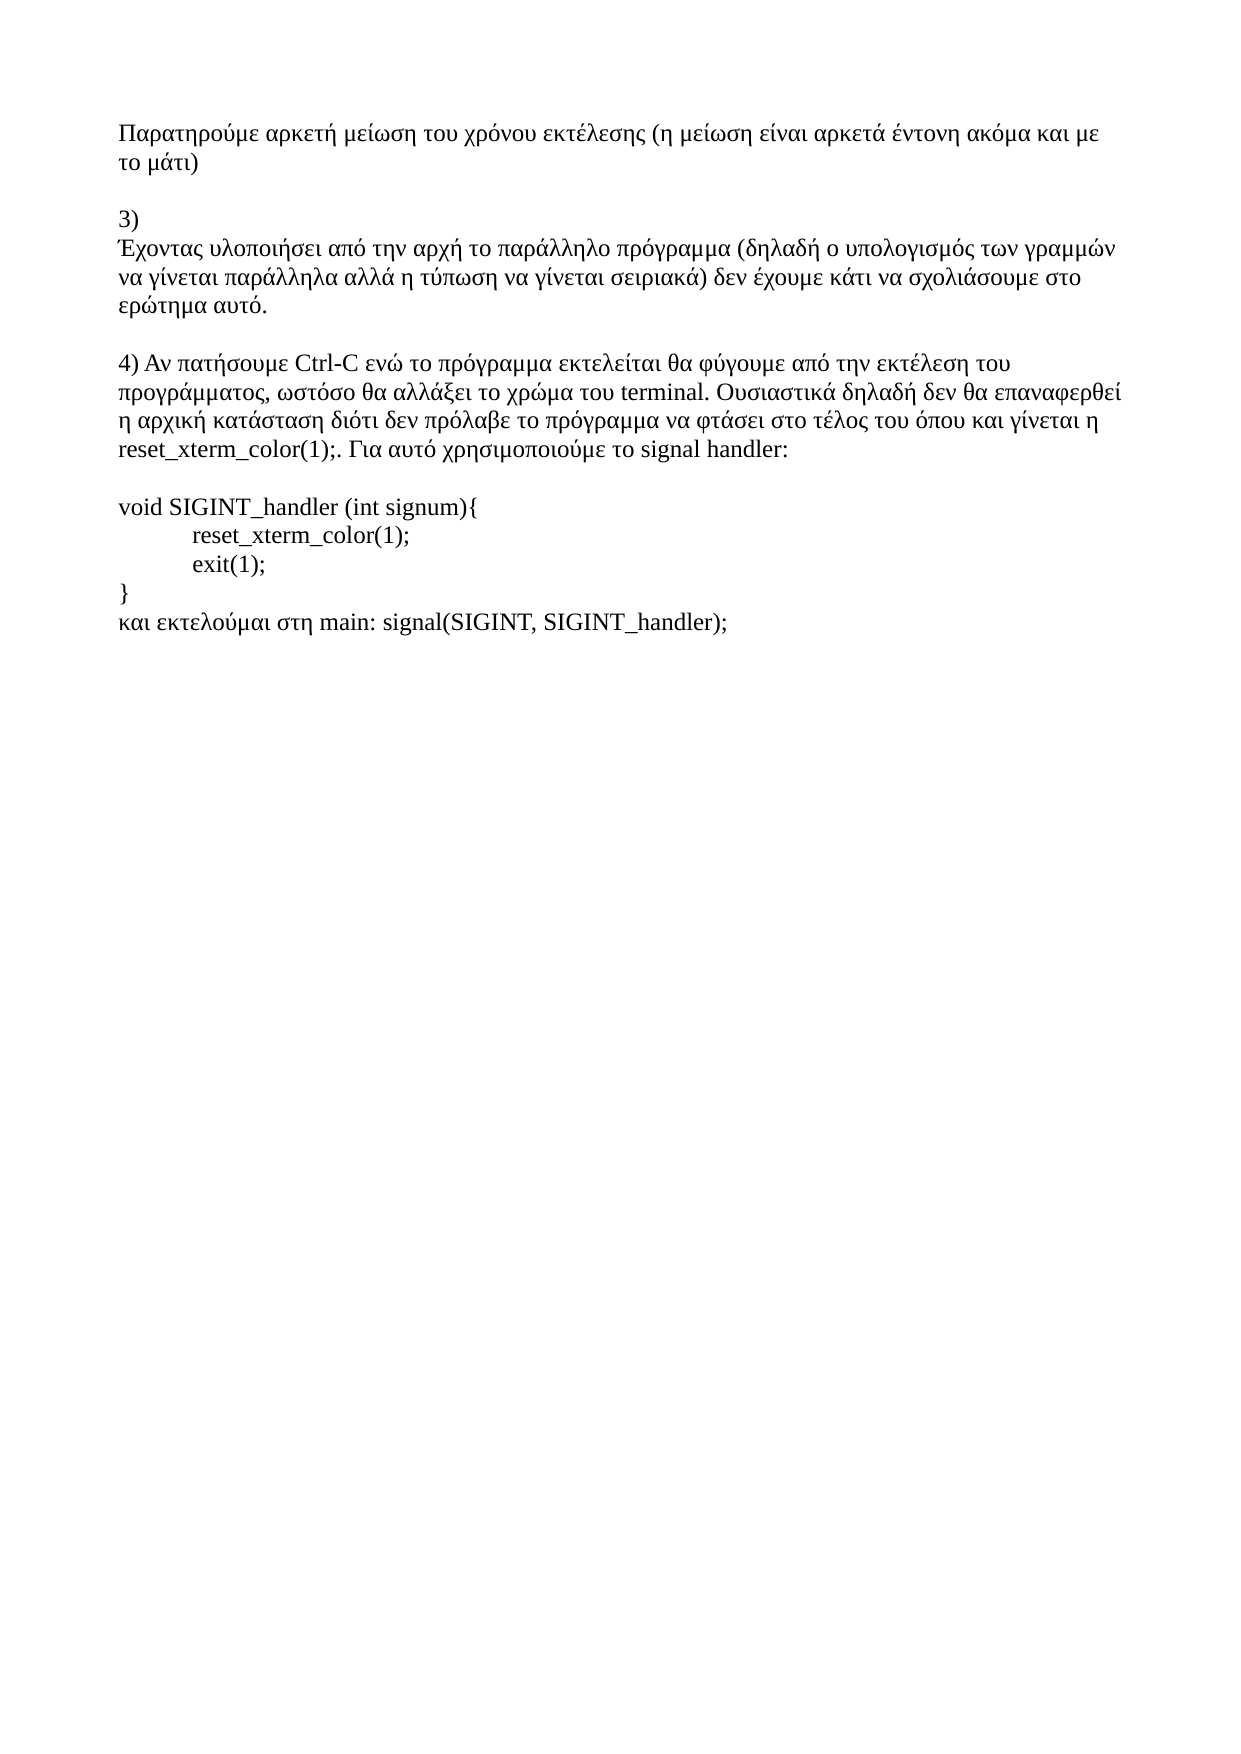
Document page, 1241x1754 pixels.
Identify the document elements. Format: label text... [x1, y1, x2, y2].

text } [118, 578, 1122, 607]
text και εκτελούμαι στη main: signal(SIGINT, SIGINT_handler); [118, 607, 1122, 636]
text Έχοντας υλοποιήσει από την αρχή το παράλληλο πρόγραμμα (δηλαδή ο υπολογισμός των γραμμών να γίνεται παράλληλα αλλά η τύπωση να γίνεται σειριακά) δεν έχουμε κάτι να σχολιάσουμε στο ερώτημα αυτό. [118, 233, 1122, 319]
text reset_xterm_color(1); [118, 521, 1122, 549]
text 3) [118, 204, 1122, 233]
text Παρατηρούμε αρκετή μείωση του χρόνου εκτέλεσης (η μείωση είναι αρκετά έντονη ακόμα και με το μάτι) [118, 118, 1122, 176]
text exit(1); [118, 549, 1122, 578]
text 4) Αν πατήσουμε Ctrl-C ενώ το πρόγραμμα εκτελείται θα φύγουμε από την εκτέλεση του προγράμματος, ωστόσο θα αλλάξει το χρώμα του terminal. Ουσιαστικά δηλαδή δεν θα επαναφερθεί η αρχική κατάσταση διότι δεν πρόλαβε το πρόγραμμα να φτάσει στο τέλος του όπου και γίνεται η reset_xterm_color(1);. Για αυτό χρησιμοποιούμε το signal handler: [118, 348, 1122, 463]
text void SIGINT_handler (int signum){ [118, 492, 1122, 521]
